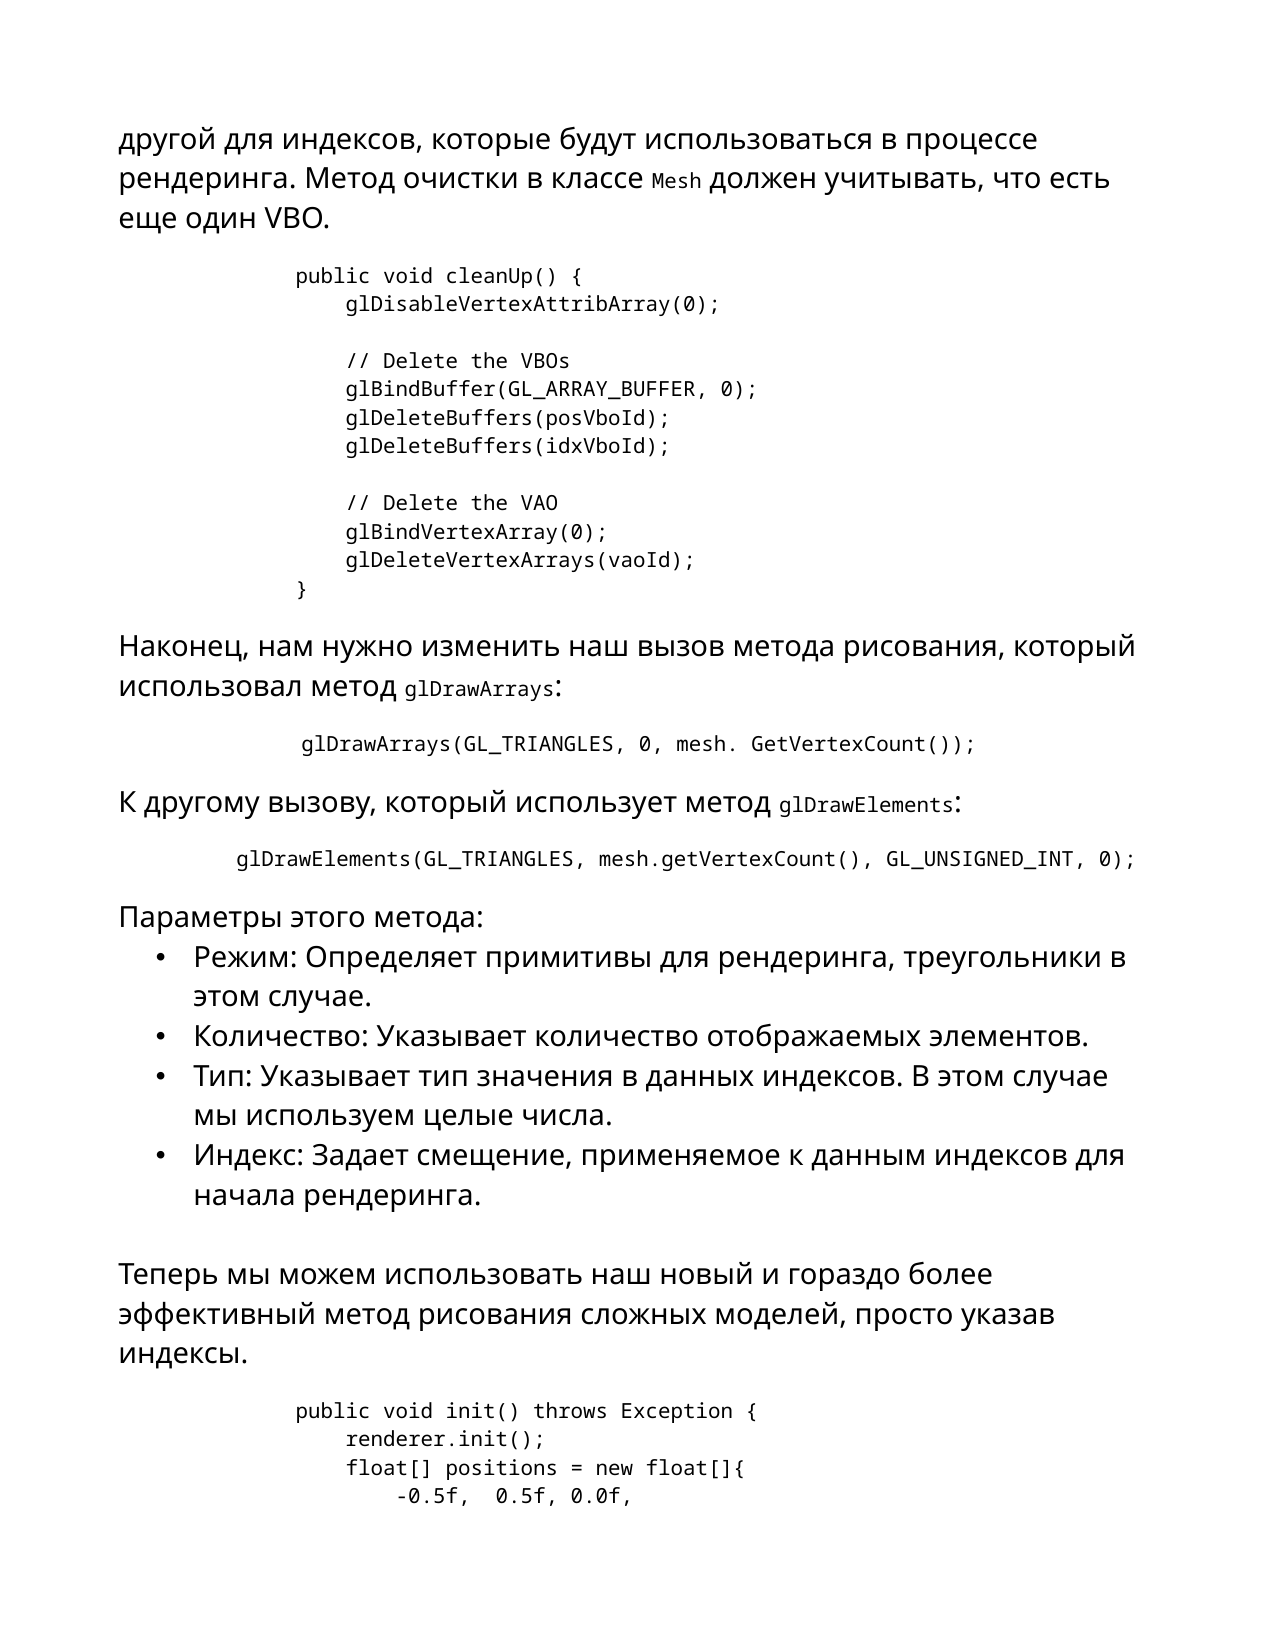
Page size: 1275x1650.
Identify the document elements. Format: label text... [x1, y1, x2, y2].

list Индекс: Задает смещение, применяемое к данным индексов для начала рендеринга. [156, 1134, 1157, 1214]
text другой для индексов, которые будут использоваться в процессе рендеринга. Метод очистки в классе Mesh должен учитывать, что есть еще один VBO. [118, 118, 1157, 237]
text // Delete the VAO [295, 488, 1157, 517]
text glDrawArrays(GL_TRIANGLES, 0, mesh. GetVertexCount()); [301, 729, 1157, 757]
text Параметры этого метода: [118, 896, 1157, 936]
text К другому вызову, который использует метод glDrawElements: [118, 781, 1157, 821]
text public void cleanUp() { [295, 261, 1157, 289]
text renderer.init(); [295, 1424, 1157, 1453]
text glDeleteBuffers(idxVboId); [295, 431, 1157, 460]
text // Delete the VBOs [295, 346, 1157, 374]
text float[] positions = new float[]{ [295, 1453, 1157, 1481]
text -0.5f, 0.5f, 0.0f, [295, 1481, 1157, 1510]
text glDrawElements(GL_TRIANGLES, mesh.getVertexCount(), GL_UNSIGNED_INT, 0); [236, 844, 1157, 873]
list Количество: Указывает количество отображаемых элементов. [156, 1015, 1157, 1055]
text public void init() throws Exception { [295, 1396, 1157, 1424]
text } [295, 574, 1157, 602]
text Наконец, нам нужно изменить наш вызов метода рисования, который использовал метод glDrawArrays: [118, 626, 1157, 705]
text glDisableVertexAttribArray(0); [295, 289, 1157, 318]
text glBindBuffer(GL_ARRAY_BUFFER, 0); [295, 374, 1157, 403]
list Режим: Определяет примитивы для рендеринга, треугольники в этом случае. [156, 936, 1157, 1015]
list Тип: Указывает тип значения в данных индексов. В этом случае мы используем целые числа. [156, 1055, 1157, 1134]
text glDeleteBuffers(posVboId); [295, 403, 1157, 431]
text Теперь мы можем использовать наш новый и гораздо более эффективный метод рисования сложных моделей, просто указав индексы. [118, 1253, 1157, 1372]
text glBindVertexArray(0); [295, 517, 1157, 545]
text glDeleteVertexArrays(vaoId); [295, 545, 1157, 574]
